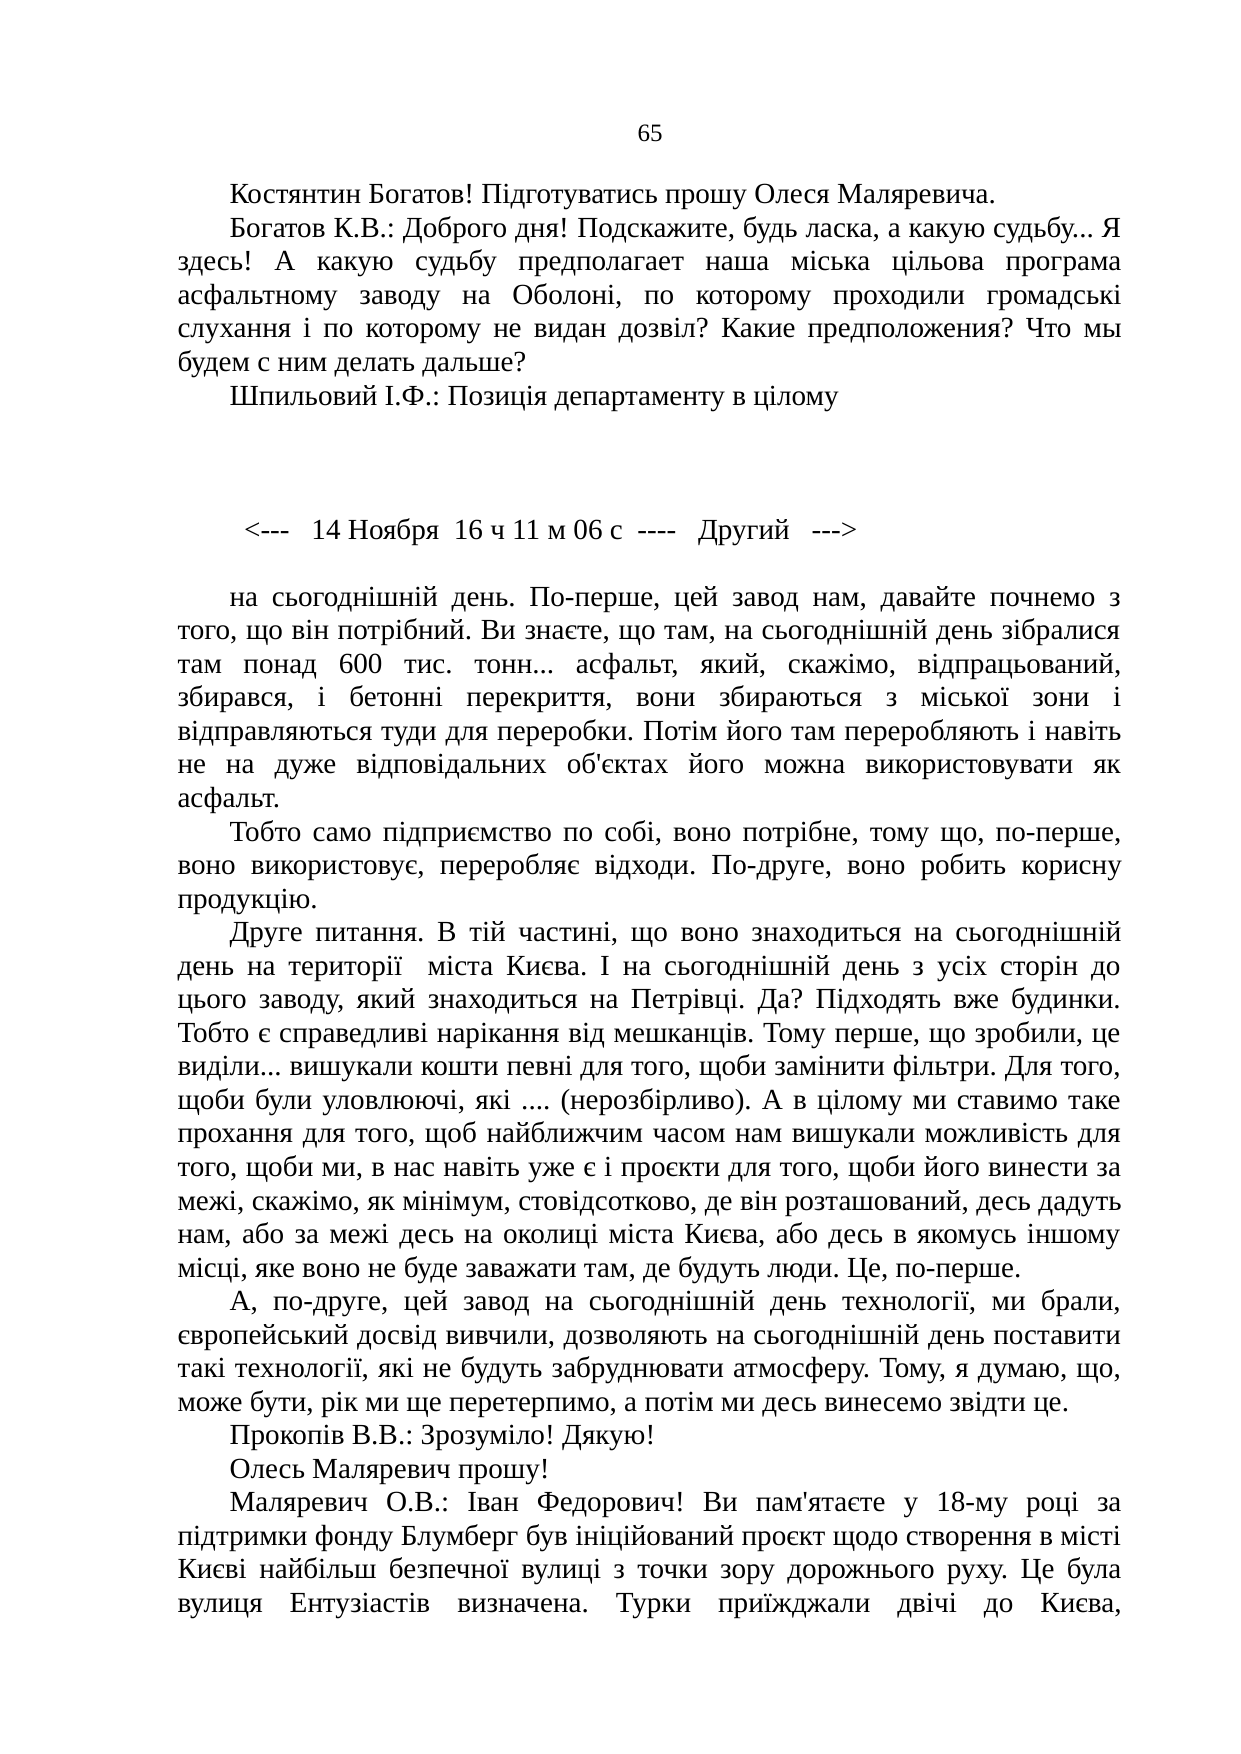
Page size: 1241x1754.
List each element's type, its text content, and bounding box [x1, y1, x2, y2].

text <--- 14 Ноября 16 ч 11 м 06 с ---- Другий ---> [177, 512, 1122, 545]
text Костянтин Богатов! Підготуватись прошу Олеся Маляревича. [177, 176, 1122, 210]
text Шпильовий І.Ф.: Позиція департаменту в цілому [177, 378, 1122, 411]
text Маляревич О.В.: Іван Федорович! Ви пам'ятаєте у 18-му році за підтримки фонду Блумберг був ініційований проєкт щодо створення в місті Києві найбільш безпечної вулиці з точки зору дорожнього руху. Це була вулиця Ентузіастів визначена. Турки приїжджали двічі до Києва, [177, 1484, 1122, 1619]
text Олесь Маляревич прошу! [177, 1451, 1122, 1484]
text Прокопів В.В.: Зрозуміло! Дякую! [177, 1417, 1122, 1451]
text Тобто само підприємство по собі, воно потрібне, тому що, по-перше, воно використовує, переробляє відходи. По-друге, воно робить корисну продукцію. [177, 814, 1122, 914]
text А, по-друге, цей завод на сьогоднішній день технології, ми брали, європейський досвід вивчили, дозволяють на сьогоднішній день поставити такі технології, які не будуть забруднювати атмосферу. Тому, я думаю, що, може бути, рік ми ще перетерпимо, а потім ми десь винесемо звідти це. [177, 1283, 1122, 1417]
text Друге питання. В тій частині, що воно знаходиться на сьогоднішній день на території міста Києва. І на сьогоднішній день з усіх сторін до цього заводу, який знаходиться на Петрівці. Да? Підходять вже будинки. Тобто є справедливі нарікання від мешканців. Тому перше, що зробили, це виділи... вишукали кошти певні для того, щоби замінити фільтри. Для того, щоби були уловлюючі, які .... (нерозбірливо). А в цілому ми ставимо таке прохання для того, щоб найближчим часом нам вишукали можливість для того, щоби ми, в нас навіть уже є і проєкти для того, щоби його винести за межі, скажімо, як мінімум, стовідсотково, де він розташований, десь дадуть нам, або за межі десь на околиці міста Києва, або десь в якомусь іншому місці, яке воно не буде заважати там, де будуть люди. Це, по-перше. [177, 914, 1122, 1283]
text Богатов К.В.: Доброго дня! Подскажите, будь ласка, а какую судьбу... Я здесь! А какую судьбу предполагает наша міська цільова програма асфальтному заводу на Оболоні, по которому проходили громадські слухання і по которому не видан дозвіл? Какие предположения? Что мы будем с ним делать дальше? [177, 210, 1122, 378]
text на сьогоднішній день. По-перше, цей завод нам, давайте почнемо з того, що він потрібний. Ви знаєте, що там, на сьогоднішній день зібралися там понад 600 тис. тонн... асфальт, який, скажімо, відпрацьований, збирався, і бетонні перекриття, вони збираються з міської зони і відправляються туди для переробки. Потім його там переробляють і навіть не на дуже відповідальних об'єктах його можна використовувати як асфальт. [177, 579, 1122, 814]
